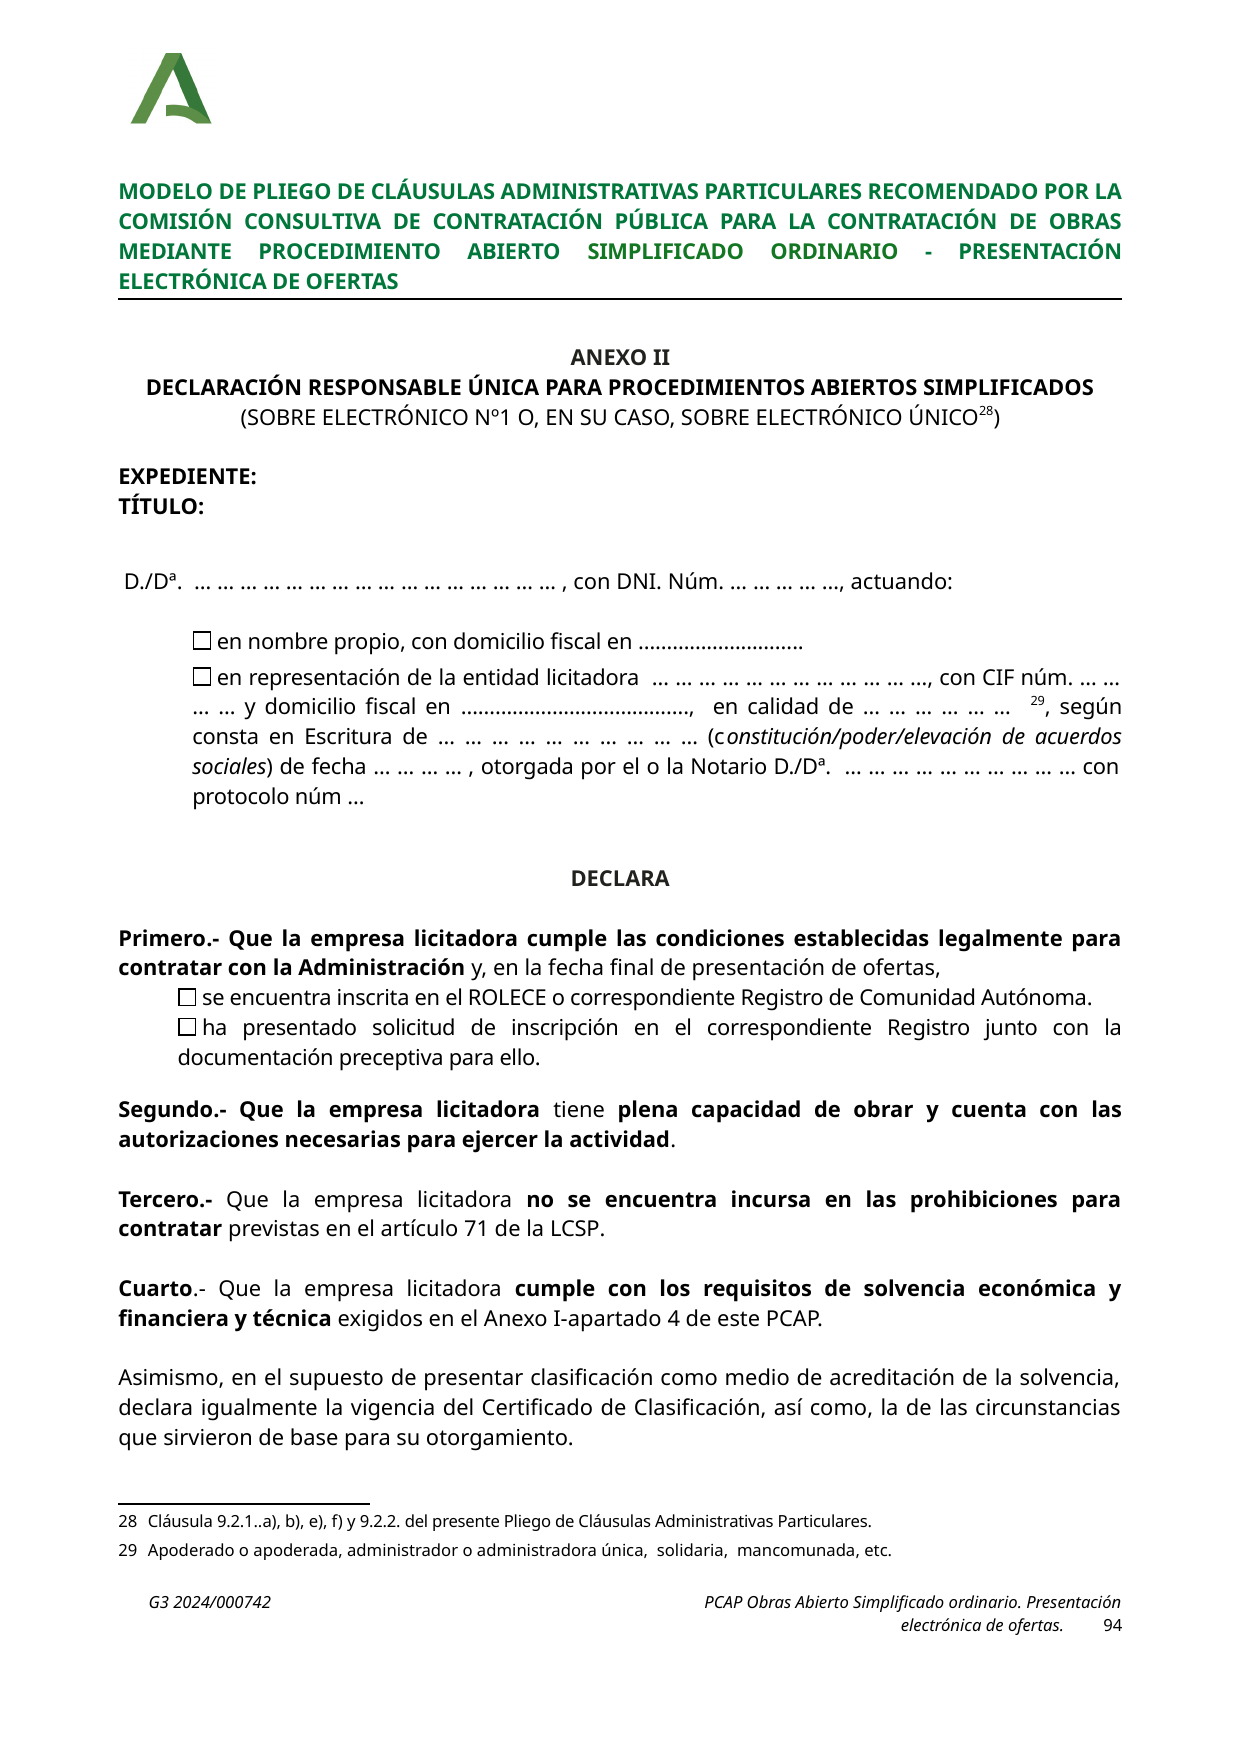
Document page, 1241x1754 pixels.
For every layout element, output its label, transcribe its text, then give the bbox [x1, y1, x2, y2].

list Primero.- Que la empresa licitadora cumple las condiciones establecidas legalmente para contratar con la Administración y, en la fecha final de presentación de ofertas, [118, 923, 1122, 982]
list ha presentado solicitud de inscripción en el correspondiente Registro junto con la documentación preceptiva para ello. [177, 1012, 1122, 1072]
text Segundo.- Que la empresa licitadora tiene plena capacidad de obrar y cuenta con las autorizaciones necesarias para ejercer la actividad. [118, 1094, 1122, 1154]
text Cláusula 9.2.1..a), b), e), f) y 9.2.2. del presente Pliego de Cláusulas Administrativas Particulares. [118, 1509, 1122, 1532]
list se encuentra inscrita en el ROLECE o correspondiente Registro de Comunidad Autónoma. [177, 982, 1122, 1012]
text (SOBRE ELECTRÓNICO Nº1 O, EN SU CASO, SOBRE ELECTRÓNICO ÚNICO) [118, 402, 1122, 431]
text Asimismo, en el supuesto de presentar clasificación como medio de acreditación de la solvencia, declara igualmente la vigencia del Certificado de Clasificación, así como, la de las circunstancias que sirvieron de base para su otorgamiento. [118, 1362, 1122, 1452]
picture [127, 48, 216, 128]
text EXPEDIENTE: [118, 461, 1122, 491]
text Tercero.- Que la empresa licitadora no se encuentra incursa en las prohibiciones para contratar previstas en el artículo 71 de la LCSP. [118, 1184, 1122, 1243]
text DECLARACIÓN RESPONSABLE ÚNICA PARA PROCEDIMIENTOS ABIERTOS SIMPLIFICADOS [118, 372, 1122, 402]
text en nombre propio, con domicilio fiscal en ……………………….. [192, 626, 1122, 656]
text Apoderado o apoderada, administrador o administradora única, solidaria, mancomunada, etc. [118, 1538, 1122, 1561]
text en representación de la entidad licitadora … … … … … … … … … … … …, con CIF núm. … … … … y domicilio fiscal en …………………………………., en calidad de … … … … … … , según consta en Escritura de … … … … … … … … … … (constitución/poder/elevación de acuerdos sociales) de fecha … … … … , otorgada por el o la Notario D./Dª. … … … … … … … … … … con protocolo núm … [192, 662, 1122, 811]
text MODELO DE PLIEGO DE CLÁUSULAS ADMINISTRATIVAS PARTICULARES RECOMENDADO POR LA COMISIÓN CONSULTIVA DE CONTRATACIÓN PÚBLICA PARA LA CONTRATACIÓN DE OBRAS MEDIANTE PROCEDIMIENTO ABIERTO SIMPLIFICADO ORDINARIO - PRESENTACIÓN ELECTRÓNICA DE OFERTAS [118, 176, 1122, 298]
text D./Dª. … … … … … … … … … … … … … … … … , con DNI. Núm. … … … … …, actuando: [118, 566, 1122, 596]
text TÍTULO: [118, 491, 1122, 521]
text DECLARA [118, 863, 1122, 893]
text ANEXO II [118, 342, 1122, 372]
text Cuarto.- Que la empresa licitadora cumple con los requisitos de solvencia económica y financiera y técnica exigidos en el Anexo I-apartado 4 de este PCAP. [118, 1273, 1122, 1333]
